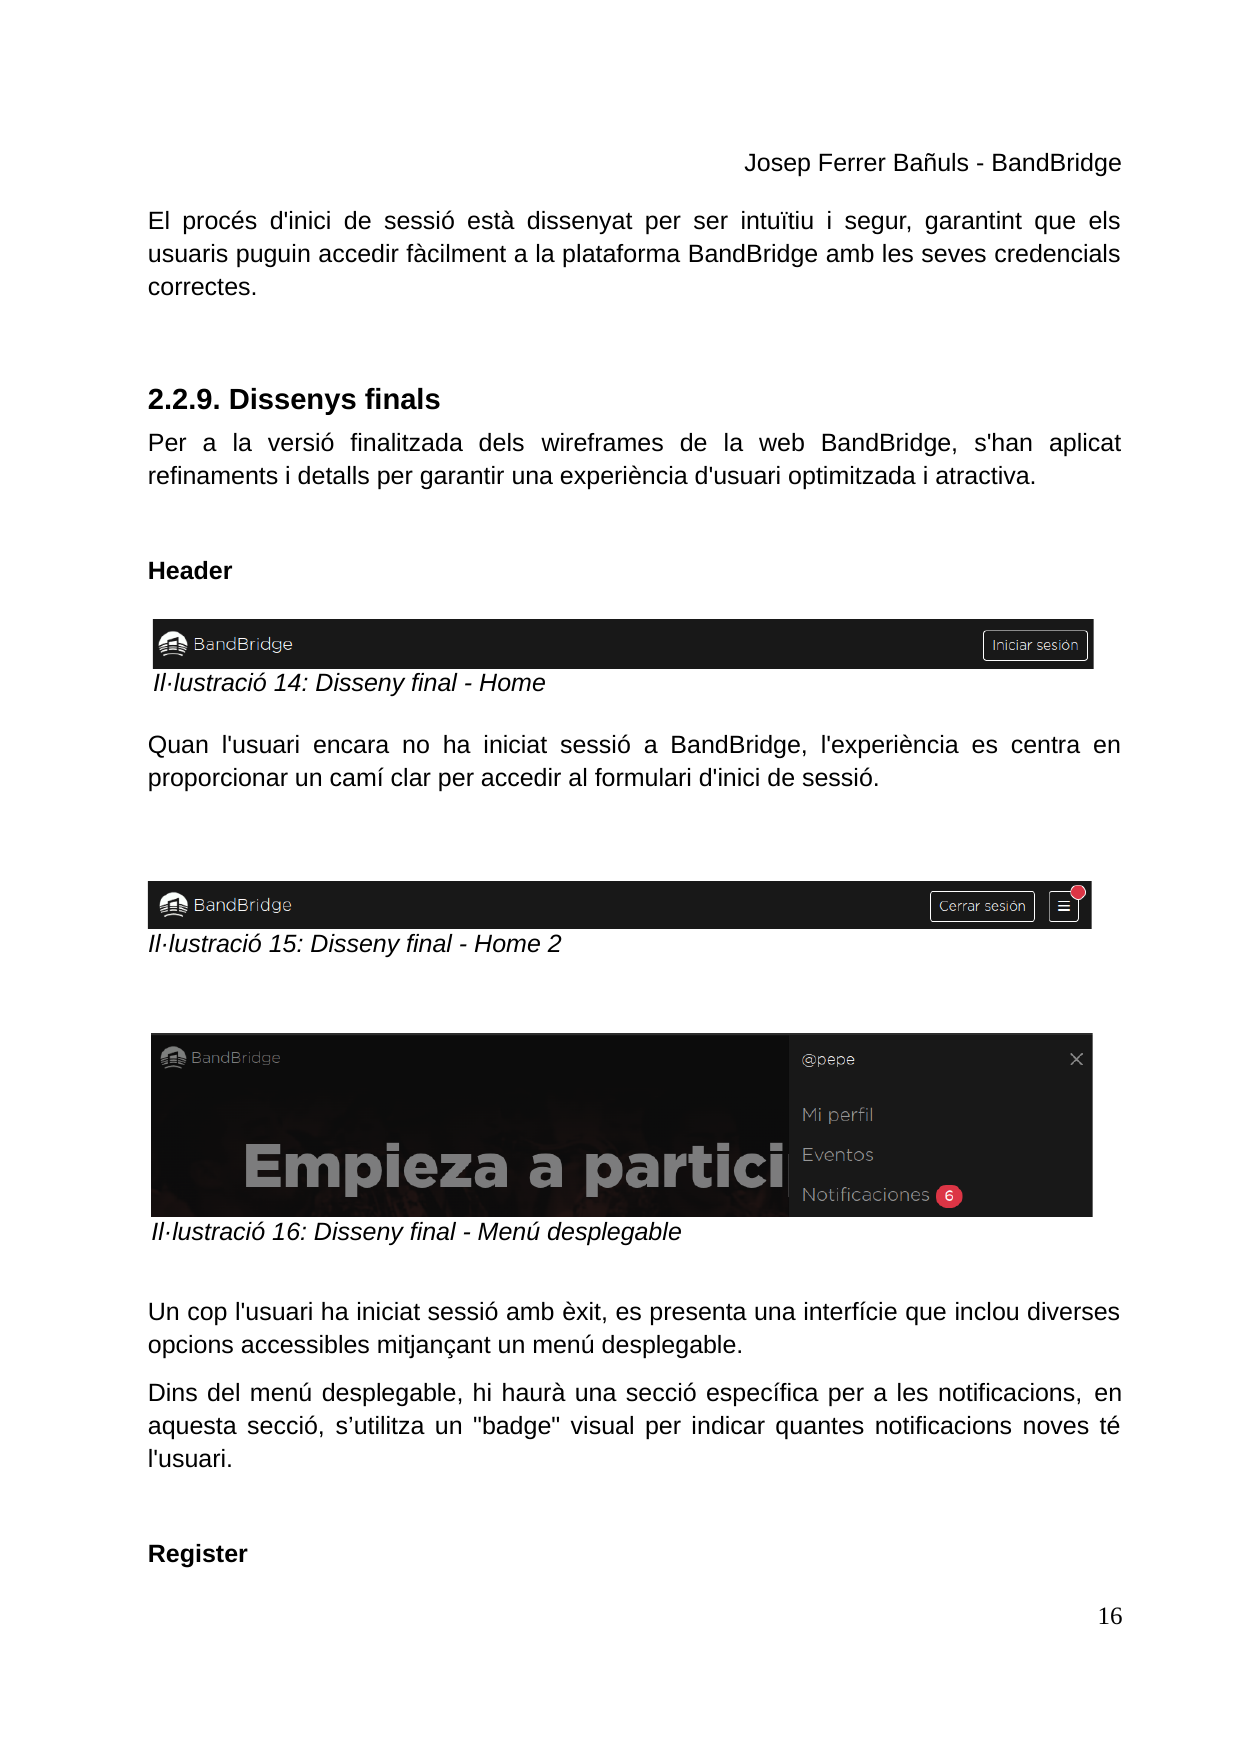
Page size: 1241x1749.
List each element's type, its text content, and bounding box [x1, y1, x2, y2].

text Register [148, 1539, 1122, 1568]
text Il·lustració 16: Disseny final - Menú desplegable [151, 1217, 1093, 1246]
text Quan l'usuari encara no ha iniciat sessió a BandBridge, l'experiència es centra en proporcionar un camí clar per accedir al formulari d'inici de sessió. [148, 730, 1122, 792]
subtitle 2.2.9. Dissenys finals [148, 382, 1122, 415]
text Per a la versió finalitzada dels wireframes de la web BandBridge, s'han aplicat refinaments i detalls per garantir una experiència d'usuari optimitzada i atractiva. [148, 428, 1122, 489]
picture [151, 1033, 1093, 1217]
text Un cop l'usuari ha iniciat sessió amb èxit, es presenta una interfície que inclou diverses opcions accessibles mitjançant un menú desplegable. [148, 1297, 1122, 1359]
text Il·lustració 14: Disseny final - Home [153, 620, 1093, 697]
text Il·lustració 15: Disseny final - Home 2 [148, 881, 1092, 958]
text Dins del menú desplegable, hi haurà una secció específica per a les notificacions, en aquesta secció, s’utilitza un "badge" visual per indicar quantes notificacions noves té l'usuari. [148, 1378, 1122, 1473]
text Header [148, 556, 1122, 585]
text El procés d'inici de sessió està dissenyat per ser intuïtiu i segur, garantint que els usuaris puguin accedir fàcilment a la plataforma BandBridge amb les seves credencials correctes. [148, 206, 1122, 301]
